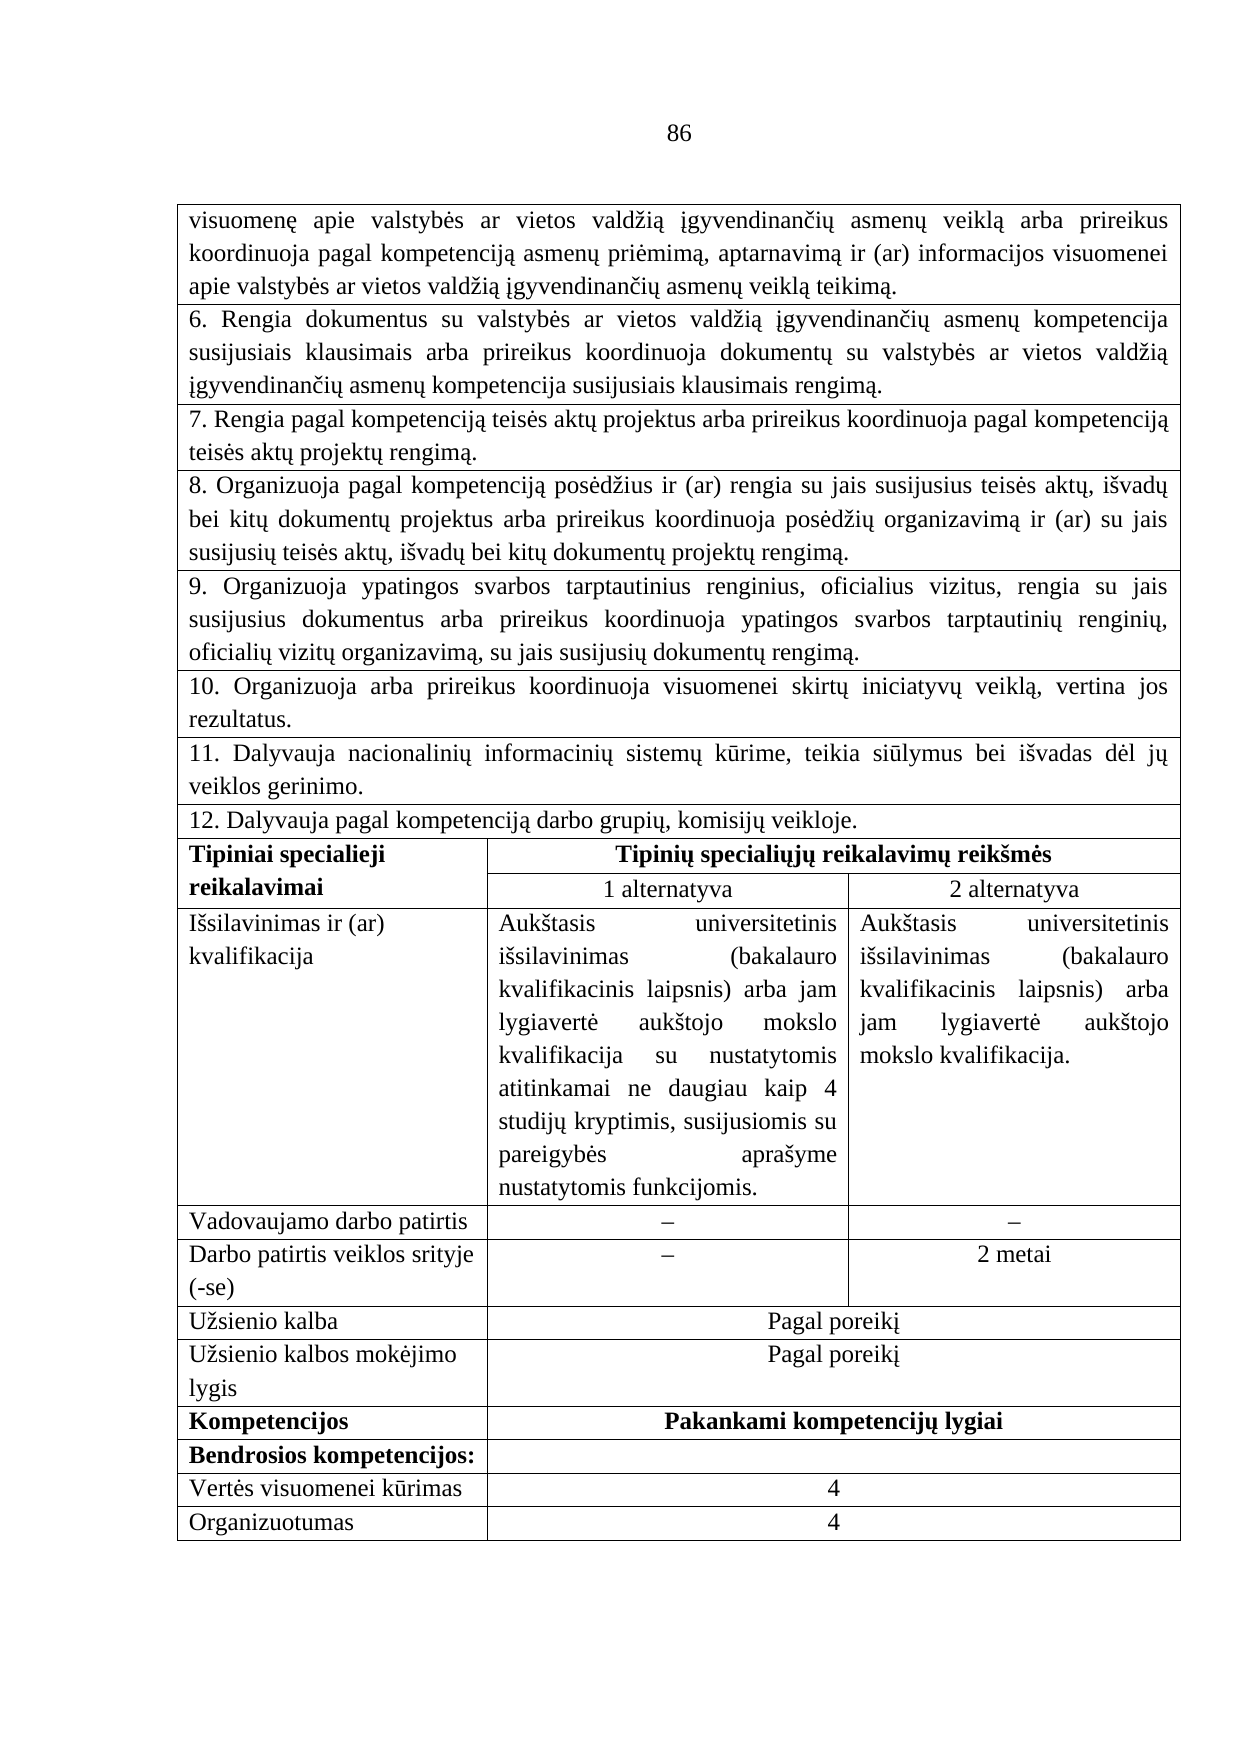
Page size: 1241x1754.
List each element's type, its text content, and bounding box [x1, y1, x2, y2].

table_cell Pagal poreikį [488, 1340, 1180, 1406]
table_cell Tipiniai specialieji reikalavimai [178, 839, 487, 908]
table_cell Aukštasis universitetinis išsilavinimas (bakalauro kvalifikacinis laipsnis) arba jam lygiavertė aukštojo mokslo kvalifikacija. [849, 909, 1180, 1205]
table_cell Darbo patirtis veiklos srityje (-se) [178, 1240, 487, 1306]
table_cell Pagal poreikį [488, 1307, 1180, 1339]
table_cell 12. Dalyvauja pagal kompetenciją darbo grupių, komisijų veikloje. [178, 805, 1180, 838]
table_cell Išsilavinimas ir (ar) kvalifikacija [178, 909, 487, 1205]
table_cell 4 [488, 1507, 1180, 1540]
table_cell 7. Rengia pagal kompetenciją teisės aktų projektus arba prireikus koordinuoja pagal kompetenciją teisės aktų projektų rengimą. [178, 405, 1180, 470]
table_cell 8. Organizuoja pagal kompetenciją posėdžius ir (ar) rengia su jais susijusius teisės aktų, išvadų bei kitų dokumentų projektus arba prireikus koordinuoja posėdžių organizavimą ir (ar) su jais susijusių teisės aktų, išvadų bei kitų dokumentų projektų rengimą. [178, 471, 1180, 570]
table_cell Kompetencijos [178, 1407, 487, 1439]
table_cell Organizuotumas [178, 1507, 487, 1540]
table_cell [488, 1440, 1180, 1473]
table_cell 2 alternatyva [849, 874, 1180, 908]
table_cell – [849, 1206, 1180, 1239]
table_cell Aukštasis universitetinis išsilavinimas (bakalauro kvalifikacinis laipsnis) arba jam lygiavertė aukštojo mokslo kvalifikacija su nustatytomis atitinkamai ne daugiau kaip 4 studijų kryptimis, susijusiomis su pareigybės aprašyme nustatytomis funkcijomis. [488, 909, 848, 1205]
table_cell Pakankami kompetencijų lygiai [488, 1407, 1180, 1439]
table_cell 11. Dalyvauja nacionalinių informacinių sistemų kūrime, teikia siūlymus bei išvadas dėl jų veiklos gerinimo. [178, 738, 1180, 804]
table_cell 10. Organizuoja arba prireikus koordinuoja visuomenei skirtų iniciatyvų veiklą, vertina jos rezultatus. [178, 671, 1180, 737]
table_cell Vadovaujamo darbo patirtis [178, 1206, 487, 1239]
table_cell visuomenę apie valstybės ar vietos valdžią įgyvendinančių asmenų veiklą arba prireikus koordinuoja pagal kompetenciją asmenų priėmimą, aptarnavimą ir (ar) informacijos visuomenei apie valstybės ar vietos valdžią įgyvendinančių asmenų veiklą teikimą. [178, 205, 1180, 304]
table_cell – [488, 1240, 848, 1306]
table_cell Vertės visuomenei kūrimas [178, 1474, 487, 1506]
table_cell – [488, 1206, 848, 1239]
table_cell 6. Rengia dokumentus su valstybės ar vietos valdžią įgyvendinančių asmenų kompetencija susijusiais klausimais arba prireikus koordinuoja dokumentų su valstybės ar vietos valdžią įgyvendinančių asmenų kompetencija susijusiais klausimais rengimą. [178, 305, 1180, 403]
table_cell Tipinių specialiųjų reikalavimų reikšmės [488, 839, 1180, 873]
table_cell Užsienio kalba [178, 1307, 487, 1339]
table_cell 4 [488, 1474, 1180, 1506]
table_cell Užsienio kalbos mokėjimo lygis [178, 1340, 487, 1406]
table_cell Bendrosios kompetencijos: [178, 1440, 487, 1473]
table_cell 9. Organizuoja ypatingos svarbos tarptautinius renginius, oficialius vizitus, rengia su jais susijusius dokumentus arba prireikus koordinuoja ypatingos svarbos tarptautinių renginių, oficialių vizitų organizavimą, su jais susijusių dokumentų rengimą. [178, 571, 1180, 670]
table_cell 2 metai [849, 1240, 1180, 1306]
table_cell 1 alternatyva [488, 874, 848, 908]
